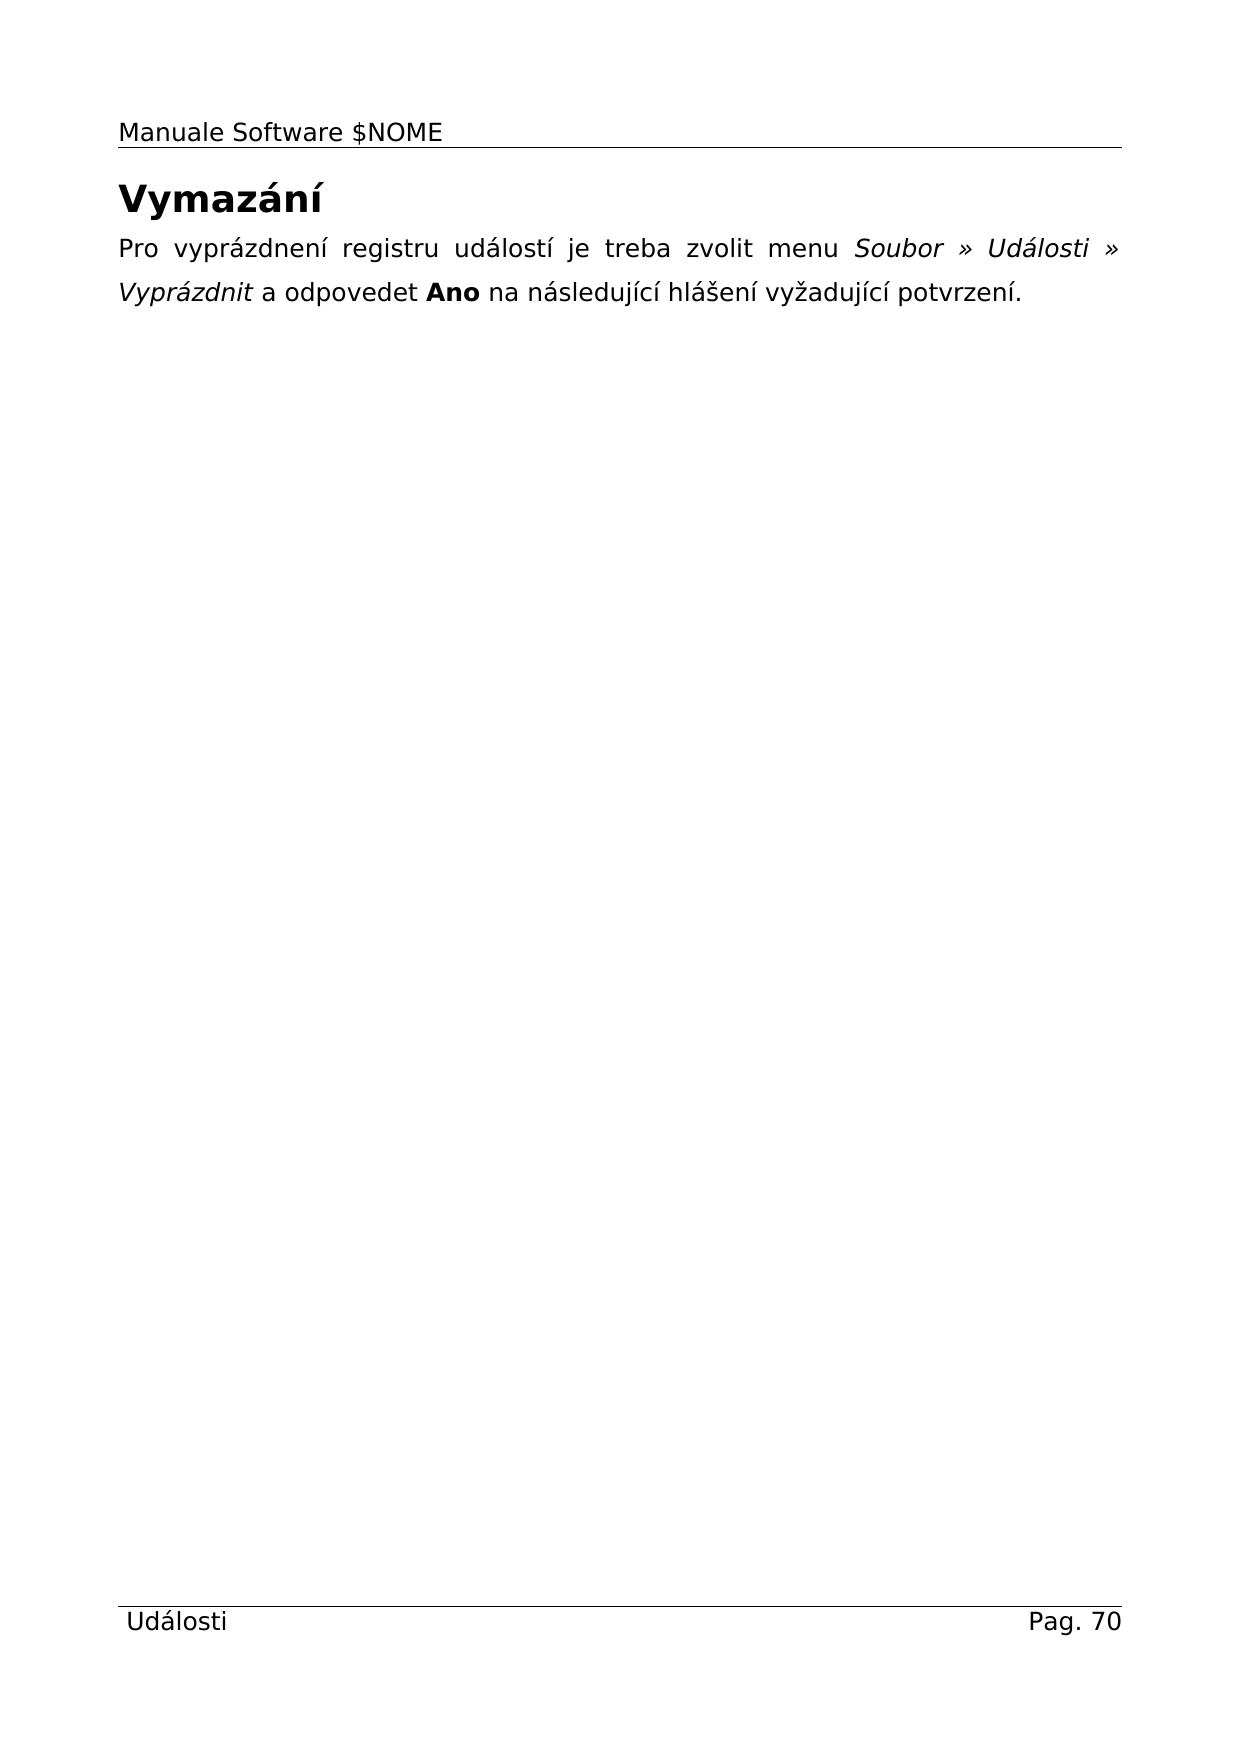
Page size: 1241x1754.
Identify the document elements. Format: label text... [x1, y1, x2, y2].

subtitle Vymazání [118, 178, 1122, 221]
text Pro vyprázdnení registru událostí je treba zvolit menu Soubor » Události » Vyprázdnit a odpovedet Ano na následující hlášení vyžadující potvrzení. [118, 234, 1122, 307]
